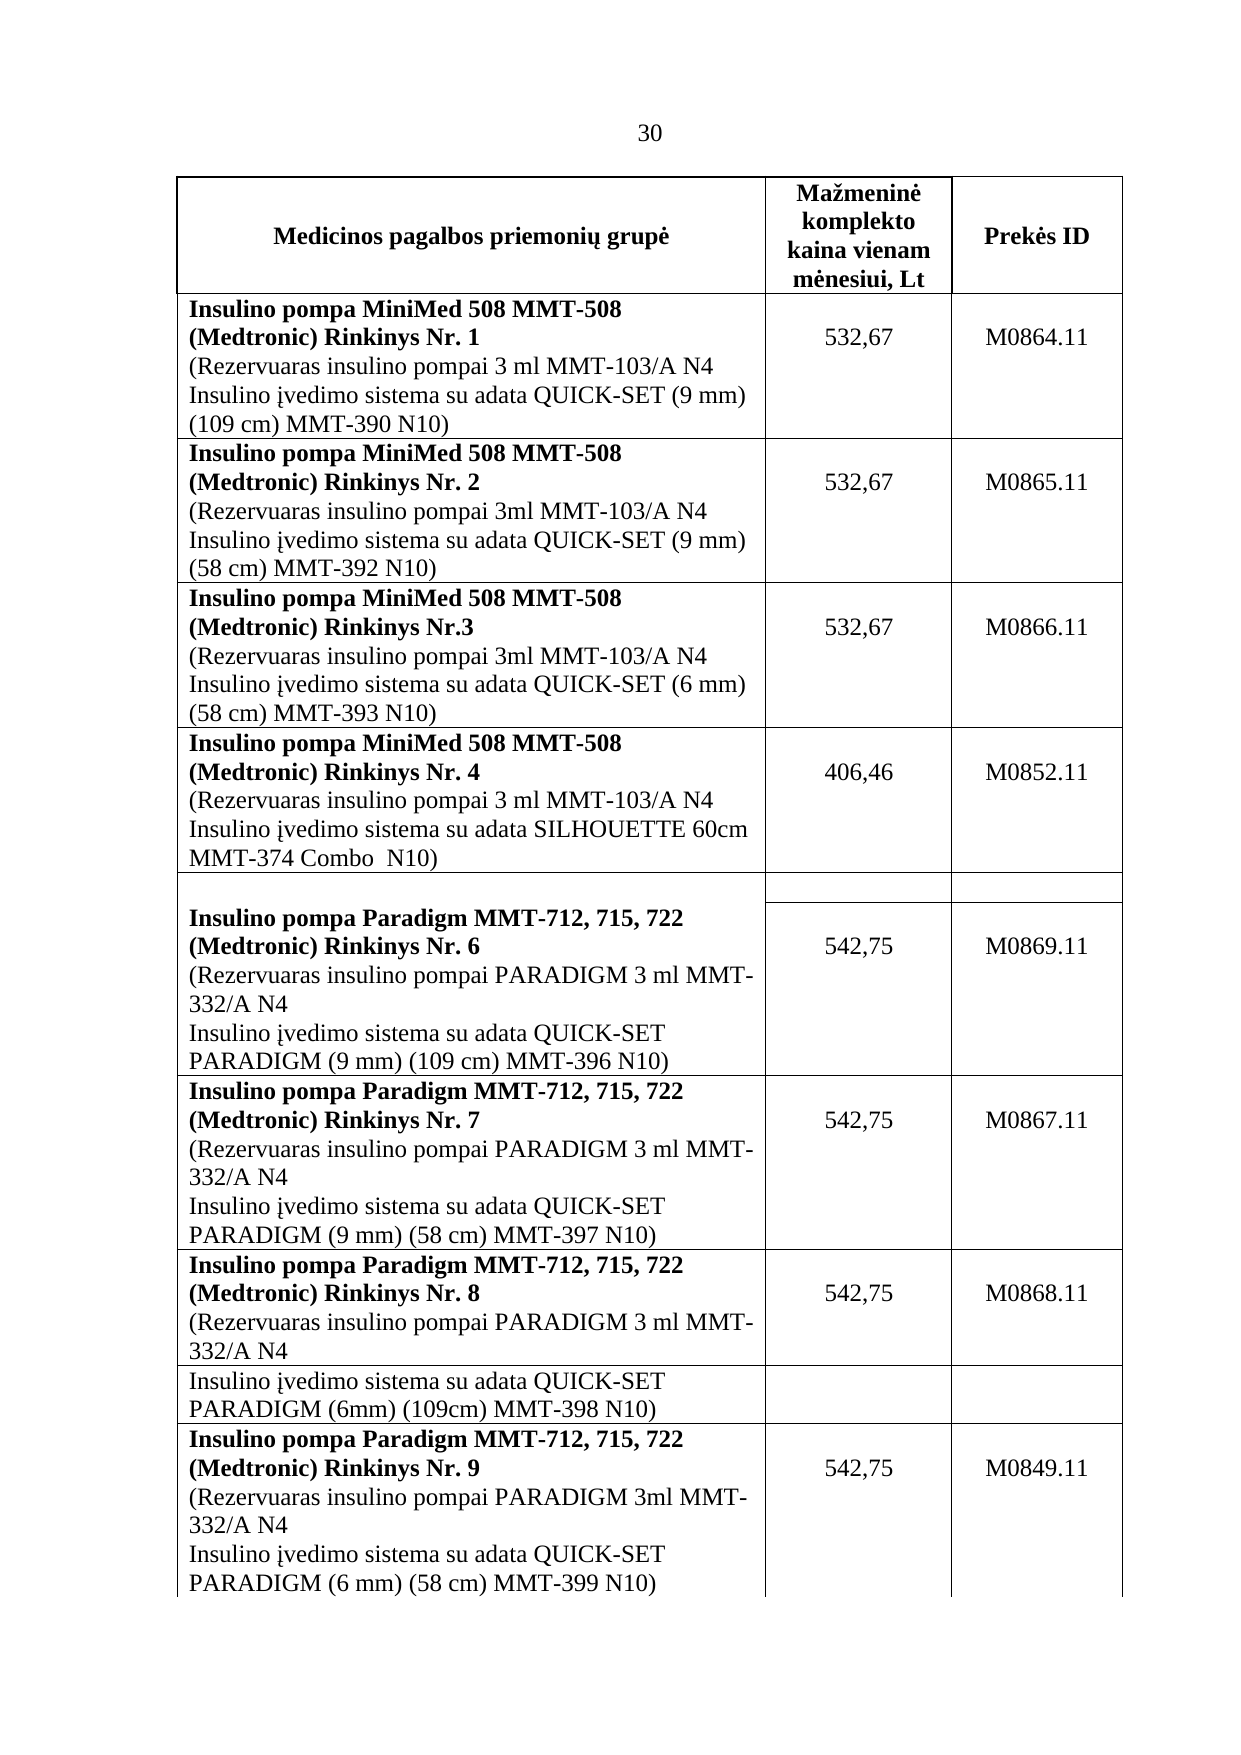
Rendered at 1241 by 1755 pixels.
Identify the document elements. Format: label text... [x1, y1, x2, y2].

table_header Medicinos pagalbos priemonių grupė [178, 178, 765, 293]
table_cell [952, 960, 1122, 1018]
table_cell (Rezervuaras insulino pompai PARADIGM 3 ml MMT-332/A N4 [178, 960, 765, 1018]
table_cell [766, 1134, 951, 1191]
table_cell [952, 1018, 1122, 1075]
table_cell [766, 814, 951, 872]
table_cell [766, 1191, 951, 1249]
table_cell [952, 670, 1122, 727]
table_cell 542,75 [766, 1076, 951, 1134]
table_cell Insulino įvedimo sistema su adata QUICK-SET PARADIGM (6mm) (109cm) MMT-398 N10) [178, 1366, 765, 1423]
table_cell [952, 814, 1122, 872]
table_cell 542,75 [766, 903, 951, 960]
table_cell [766, 873, 951, 902]
table_cell [766, 1482, 951, 1539]
table_cell 542,75 [766, 1250, 951, 1307]
table_cell [952, 380, 1122, 437]
table_cell M0849.11 [952, 1424, 1122, 1482]
table_cell Insulino pompa MiniMed 508 MMT-508 (Medtronic) Rinkinys Nr. 1 [178, 294, 765, 351]
table_cell [766, 1539, 951, 1597]
table_cell (Rezervuaras insulino pompai 3 ml MMT-103/A N4 [178, 786, 765, 814]
table_cell 532,67 [766, 583, 951, 641]
table_cell [766, 496, 951, 525]
table_cell M0852.11 [952, 728, 1122, 786]
table_cell [952, 525, 1122, 582]
table_cell M0866.11 [952, 583, 1122, 641]
table_cell Insulino įvedimo sistema su adata QUICK-SET (6 mm) (58 cm) MMT-393 N10) [178, 670, 765, 727]
table_cell Insulino įvedimo sistema su adata QUICK-SET (9 mm) (109 cm) MMT-390 N10) [178, 380, 765, 437]
table_cell [766, 380, 951, 437]
table_cell [766, 670, 951, 727]
table_cell M0865.11 [952, 439, 1122, 496]
table_cell [952, 1134, 1122, 1191]
table_header Mažmeninė komplekto kaina vienam mėnesiui, Lt [766, 178, 951, 293]
table_cell [766, 1018, 951, 1075]
table_cell Insulino pompa Paradigm MMT-712, 715, 722 (Medtronic) Rinkinys Nr. 7 [178, 1076, 765, 1134]
table_cell Insulino įvedimo sistema su adata QUICK-SET PARADIGM (9 mm) (58 cm) MMT-397 N10) [178, 1191, 765, 1249]
table_cell 532,67 [766, 439, 951, 496]
table_cell [766, 1366, 951, 1423]
table_header Prekės ID [953, 177, 1122, 293]
table_cell [178, 873, 765, 902]
table_cell (Rezervuaras insulino pompai 3ml MMT-103/A N4 [178, 641, 765, 669]
table_cell Insulino įvedimo sistema su adata QUICK-SET (9 mm) (58 cm) MMT-392 N10) [178, 525, 765, 582]
table_cell [952, 641, 1122, 669]
table_cell Insulino pompa MiniMed 508 MMT-508 (Medtronic) Rinkinys Nr.3 [178, 583, 765, 641]
table_cell [766, 525, 951, 582]
table_cell [766, 1307, 951, 1365]
table_cell 406,46 [766, 728, 951, 786]
table_cell 542,75 [766, 1424, 951, 1482]
table_cell [952, 873, 1122, 902]
table_cell [952, 1482, 1122, 1539]
table_cell (Rezervuaras insulino pompai PARADIGM 3ml MMT-332/A N4 [178, 1482, 765, 1539]
table_cell (Rezervuaras insulino pompai PARADIGM 3 ml MMT-332/A N4 [178, 1134, 765, 1191]
table_cell Insulino įvedimo sistema su adata QUICK-SET PARADIGM (9 mm) (109 cm) MMT-396 N10) [178, 1018, 765, 1075]
table_cell [952, 1307, 1122, 1365]
table_cell Insulino pompa MiniMed 508 MMT-508 (Medtronic) Rinkinys Nr. 4 [178, 728, 765, 786]
table_cell M0867.11 [952, 1076, 1122, 1134]
table_cell (Rezervuaras insulino pompai PARADIGM 3 ml MMT-332/A N4 [178, 1307, 765, 1365]
table_cell [952, 1366, 1122, 1423]
table_cell Insulino pompa MiniMed 508 MMT-508 (Medtronic) Rinkinys Nr. 2 [178, 439, 765, 496]
table_cell [766, 960, 951, 1018]
table_cell [766, 786, 951, 814]
table_cell 532,67 [766, 294, 951, 351]
table_cell [952, 786, 1122, 814]
table_cell [766, 351, 951, 380]
table_cell M0868.11 [952, 1250, 1122, 1307]
table_cell [766, 641, 951, 669]
table_cell (Rezervuaras insulino pompai 3 ml MMT-103/A N4 [178, 351, 765, 380]
table_cell (Rezervuaras insulino pompai 3ml MMT-103/A N4 [178, 496, 765, 525]
table_cell M0864.11 [952, 294, 1122, 351]
table_cell M0869.11 [952, 903, 1122, 960]
table_cell Insulino pompa Paradigm MMT-712, 715, 722 (Medtronic) Rinkinys Nr. 6 [178, 902, 765, 960]
table_cell [952, 1191, 1122, 1249]
table_cell Insulino įvedimo sistema su adata QUICK-SET PARADIGM (6 mm) (58 cm) MMT-399 N10) [178, 1539, 765, 1597]
table_cell Insulino pompa Paradigm MMT-712, 715, 722 (Medtronic) Rinkinys Nr. 8 [178, 1250, 765, 1307]
table_cell Insulino pompa Paradigm MMT-712, 715, 722 (Medtronic) Rinkinys Nr. 9 [178, 1424, 765, 1482]
table_cell [952, 351, 1122, 380]
table_cell [952, 1539, 1122, 1597]
table_cell Insulino įvedimo sistema su adata SILHOUETTE 60cm MMT-374 Combo N10) [178, 814, 765, 872]
table_cell [952, 496, 1122, 525]
